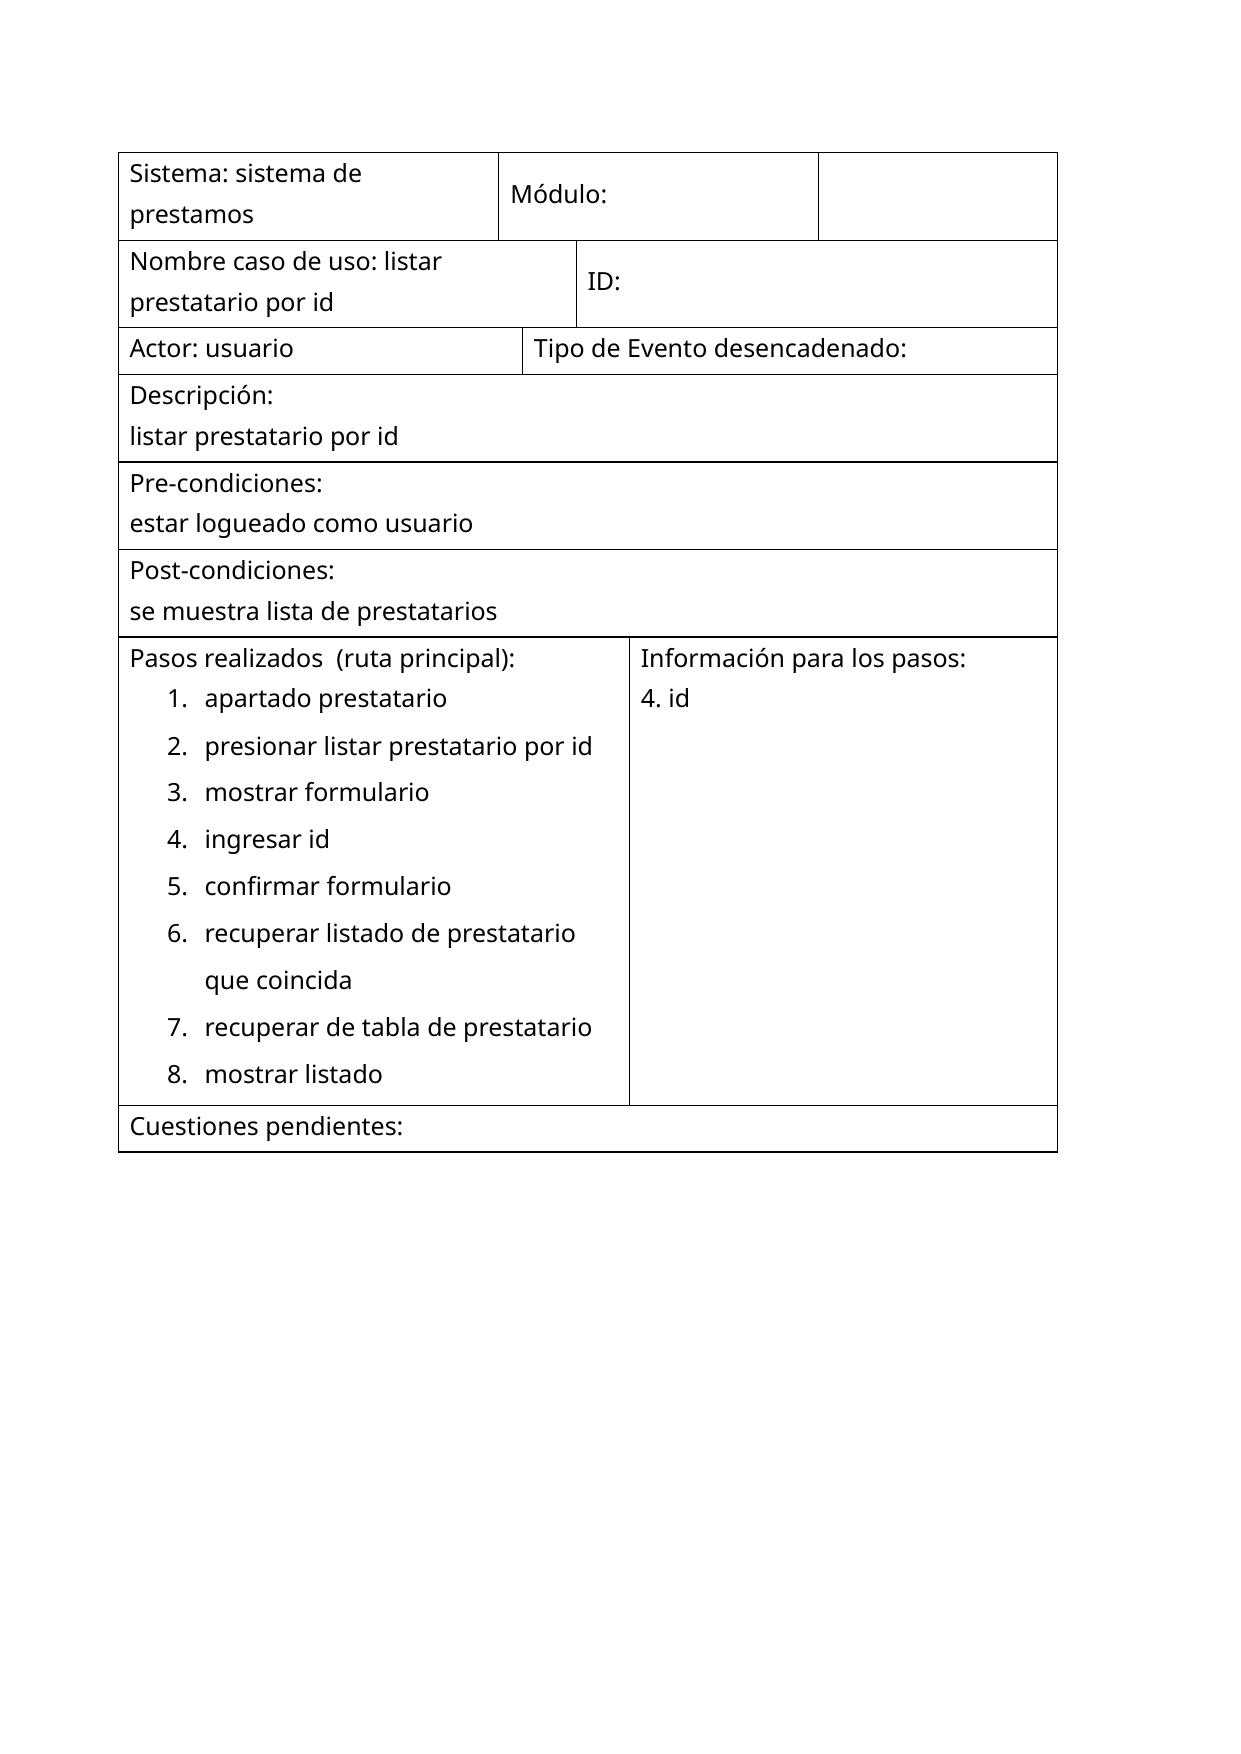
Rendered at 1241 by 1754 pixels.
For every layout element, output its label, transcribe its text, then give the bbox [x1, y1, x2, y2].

table_cell Actor: usuario [119, 328, 522, 374]
table_cell Descripción: listar prestatario por id [119, 375, 1057, 461]
table_cell Post-condiciones: se muestra lista de prestatarios [119, 550, 1057, 636]
table_header Sistema: sistema de prestamos [119, 153, 498, 240]
table_cell Pasos realizados (ruta principal): apartado prestatario presionar listar prestatario por id mostrar formulario ingresar id confirmar formulario recuperar listado de prestatario que coincida recuperar de tabla de prestatario mostrar listado [119, 638, 629, 1105]
table_header [819, 153, 1057, 240]
table_header Módulo: [499, 153, 818, 240]
table_cell Tipo de Evento desencadenado: [523, 328, 1057, 374]
table_cell Nombre caso de uso: listar prestatario por id [119, 241, 576, 327]
table_cell Información para los pasos: 4. id [630, 638, 1057, 1105]
table_cell Pre-condiciones: estar logueado como usuario [119, 463, 1057, 549]
table_cell Cuestiones pendientes: [119, 1106, 1057, 1151]
table_cell ID: [577, 241, 1057, 327]
